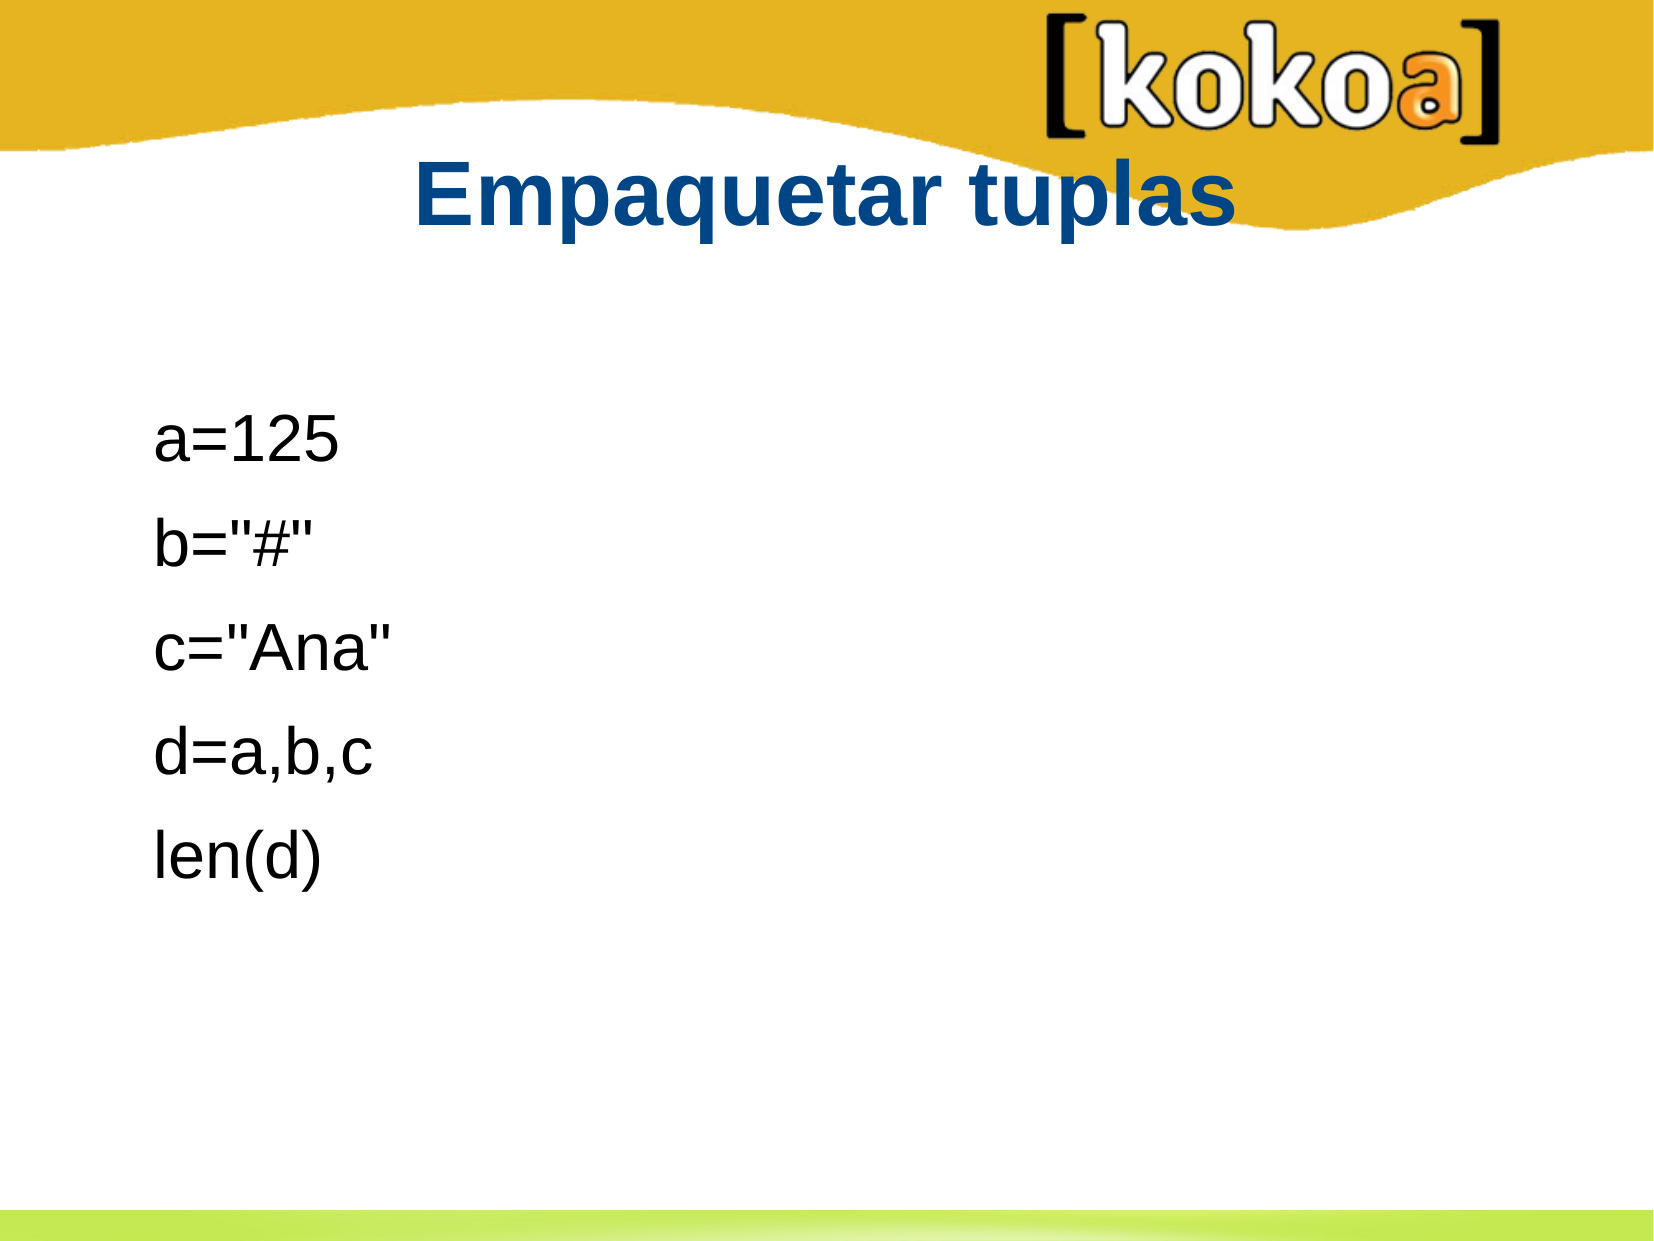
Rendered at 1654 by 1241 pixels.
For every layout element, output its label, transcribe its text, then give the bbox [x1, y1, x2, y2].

picture [0, 0, 1654, 488]
list a=125 b="#" c="Ana" d=a,b,c len(d) [82, 297, 1571, 1017]
picture [0, 1210, 1654, 1241]
title Empaquetar tuplas [82, 90, 1571, 297]
